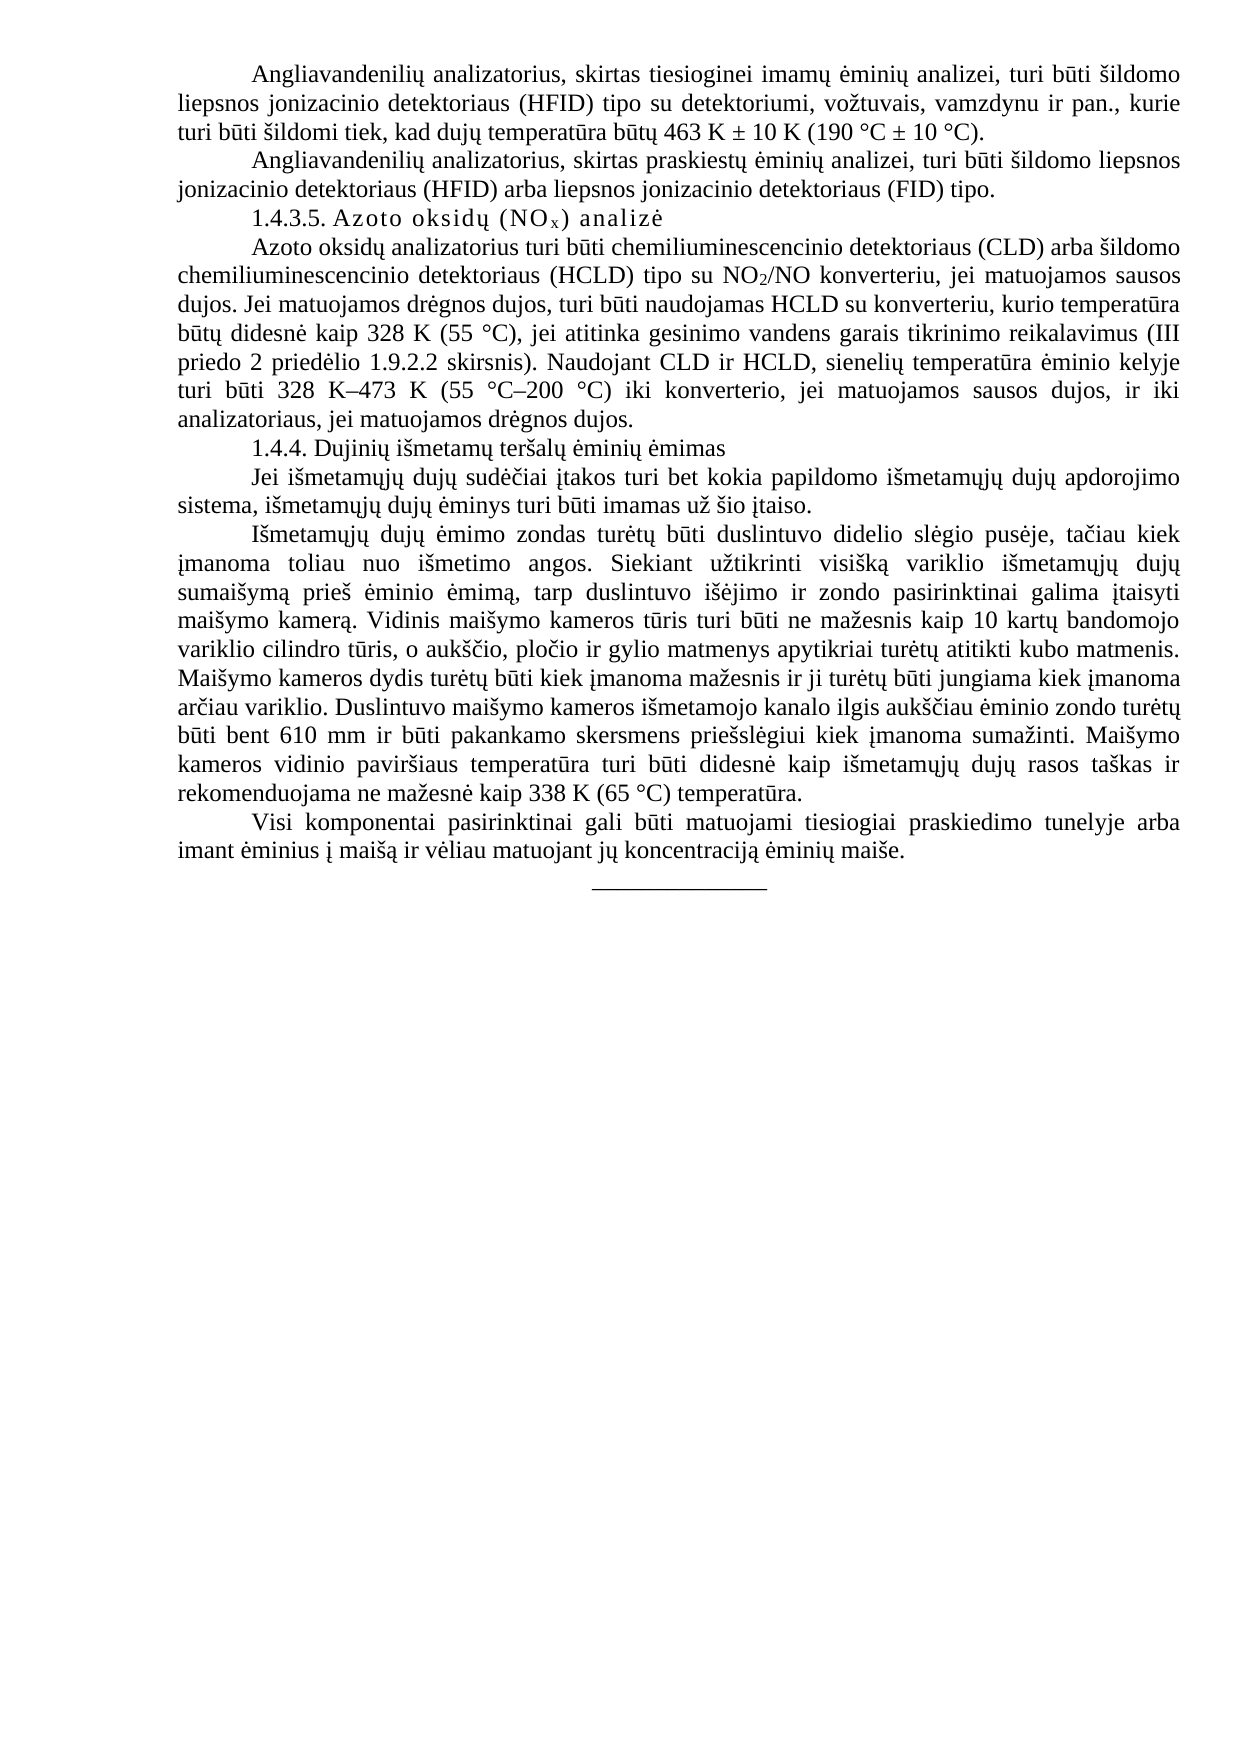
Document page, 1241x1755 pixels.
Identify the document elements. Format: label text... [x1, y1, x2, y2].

text Angliavandenilių analizatorius, skirtas tiesioginei imamų ėminių analizei, turi būti šildomo liepsnos jonizacinio detektoriaus (HFID) tipo su detektoriumi, vožtuvais, vamzdynu ir pan., kurie turi būti šildomi tiek, kad dujų temperatūra būtų 463 K ± 10 K (190 °C ± 10 °C). [177, 59, 1181, 145]
text Azoto oksidų analizatorius turi būti chemiliuminescencinio detektoriaus (CLD) arba šildomo chemiliuminescencinio detektoriaus (HCLD) tipo su NO2/NO konverteriu, jei matuojamos sausos dujos. Jei matuojamos drėgnos dujos, turi būti naudojamas HCLD su konverteriu, kurio temperatūra būtų didesnė kaip 328 K (55 °C), jei atitinka gesinimo vandens garais tikrinimo reikalavimus (III priedo 2 priedėlio 1.9.2.2 skirsnis). Naudojant CLD ir HCLD, sienelių temperatūra ėminio kelyje turi būti 328 K–473 K (55 °C–200 °C) iki konverterio, jei matuojamos sausos dujos, ir iki analizatoriaus, jei matuojamos drėgnos dujos. [177, 232, 1181, 433]
text 1.4.4. Dujinių išmetamų teršalų ėminių ėmimas [177, 433, 1181, 462]
text 1.4.3.5. Azoto oksidų (NOx) analizė [177, 203, 1181, 232]
text Visi komponentai pasirinktinai gali būti matuojami tiesiogiai praskiedimo tunelyje arba imant ėminius į maišą ir vėliau matuojant jų koncentraciją ėminių maiše. [177, 807, 1181, 864]
text Angliavandenilių analizatorius, skirtas praskiestų ėminių analizei, turi būti šildomo liepsnos jonizacinio detektoriaus (HFID) arba liepsnos jonizacinio detektoriaus (FID) tipo. [177, 145, 1181, 203]
text Jei išmetamųjų dujų sudėčiai įtakos turi bet kokia papildomo išmetamųjų dujų apdorojimo sistema, išmetamųjų dujų ėminys turi būti imamas už šio įtaiso. [177, 462, 1181, 519]
text Išmetamųjų dujų ėmimo zondas turėtų būti duslintuvo didelio slėgio pusėje, tačiau kiek įmanoma toliau nuo išmetimo angos. Siekiant užtikrinti visišką variklio išmetamųjų dujų sumaišymą prieš ėminio ėmimą, tarp duslintuvo išėjimo ir zondo pasirinktinai galima įtaisyti maišymo kamerą. Vidinis maišymo kameros tūris turi būti ne mažesnis kaip 10 kartų bandomojo variklio cilindro tūris, o aukščio, pločio ir gylio matmenys apytikriai turėtų atitikti kubo matmenis. Maišymo kameros dydis turėtų būti kiek įmanoma mažesnis ir ji turėtų būti jungiama kiek įmanoma arčiau variklio. Duslintuvo maišymo kameros išmetamojo kanalo ilgis aukščiau ėminio zondo turėtų būti bent 610 mm ir būti pakankamo skersmens priešslėgiui kiek įmanoma sumažinti. Maišymo kameros vidinio paviršiaus temperatūra turi būti didesnė kaip išmetamųjų dujų rasos taškas ir rekomenduojama ne mažesnė kaip 338 K (65 °C) temperatūra. [177, 519, 1181, 807]
text ______________ [177, 864, 1181, 893]
